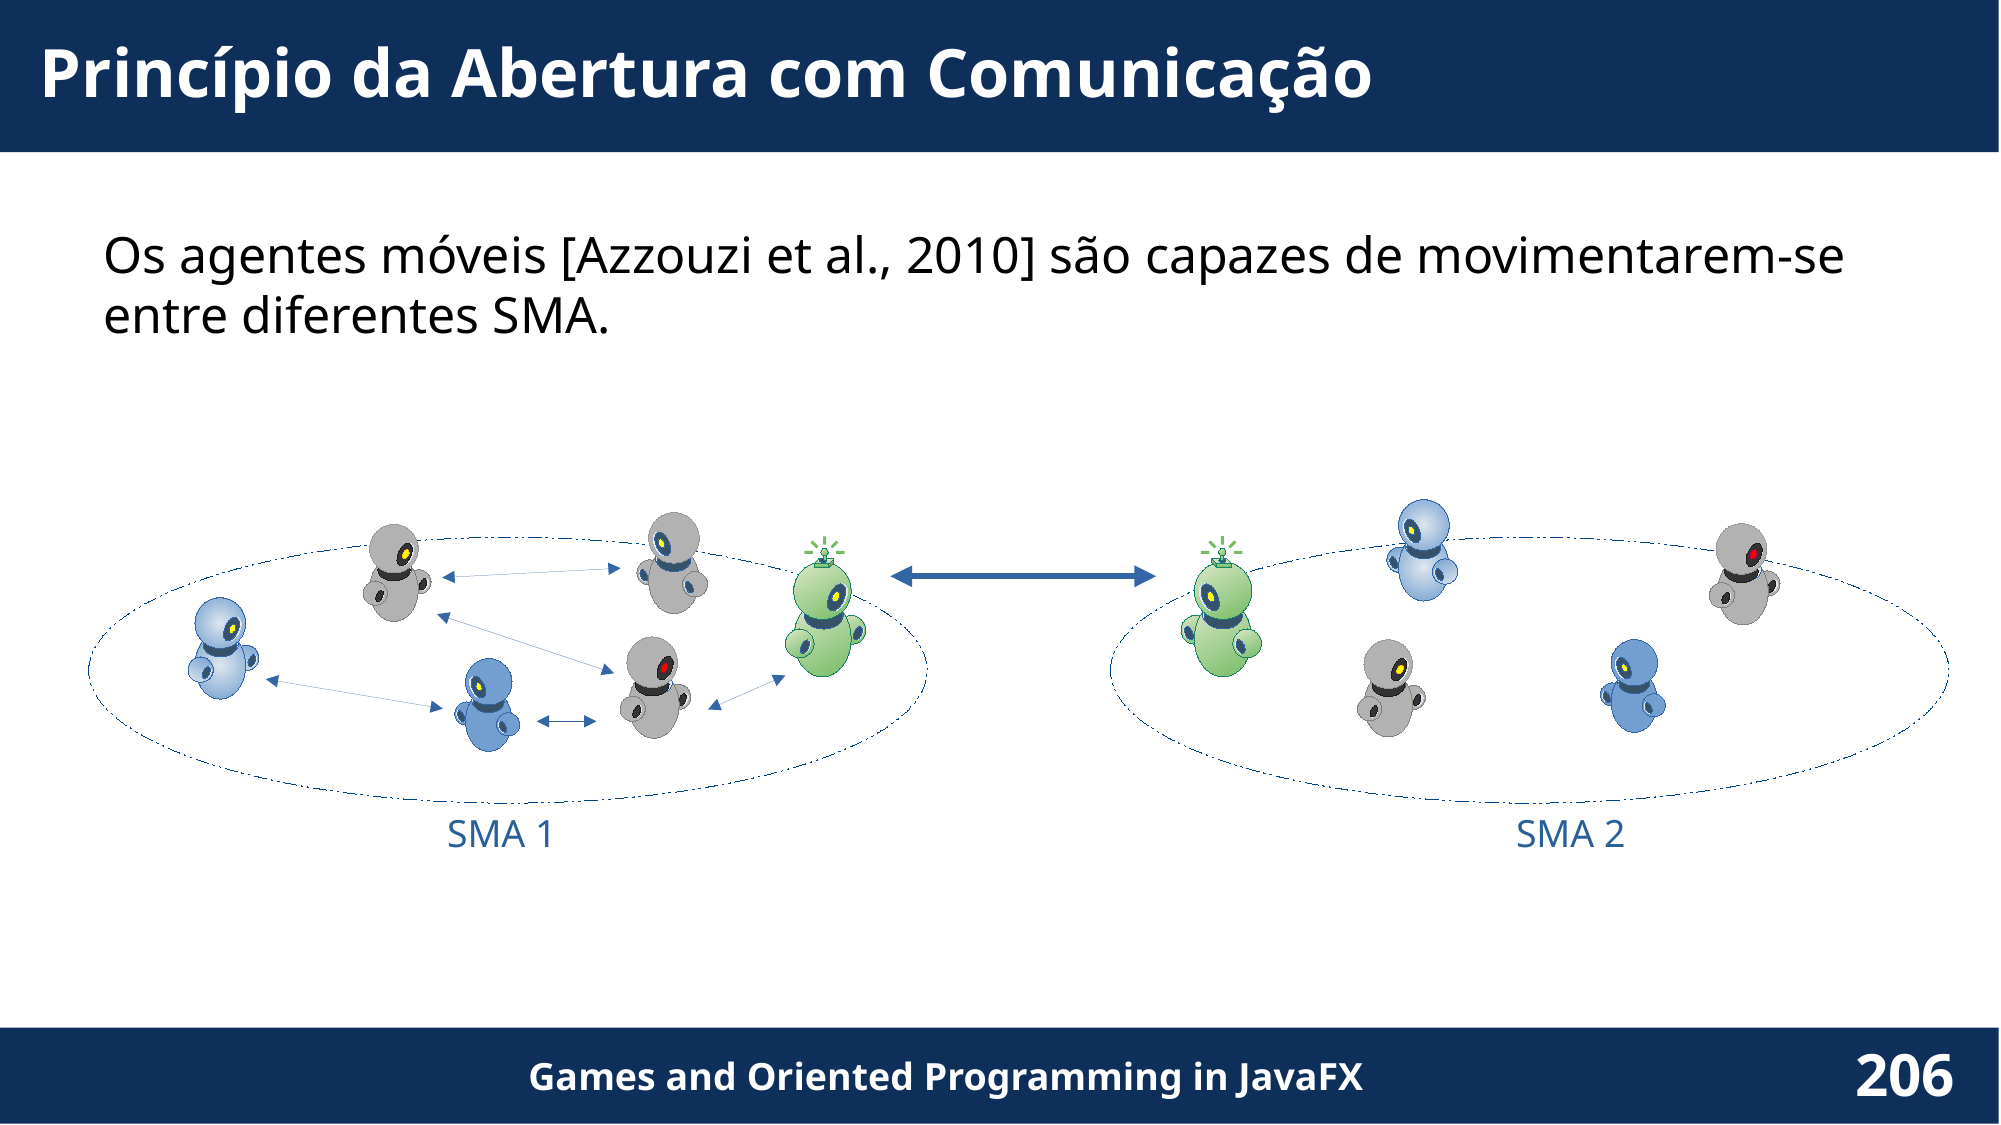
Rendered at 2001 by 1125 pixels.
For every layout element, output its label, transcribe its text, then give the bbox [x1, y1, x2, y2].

text_box [188, 597, 259, 700]
text_box [1600, 639, 1666, 733]
text_box [810, 540, 819, 549]
text_box [1386, 499, 1458, 602]
text_box [1357, 639, 1426, 737]
text_box [1181, 559, 1262, 677]
text_box [454, 658, 520, 752]
text_box [1200, 550, 1210, 554]
text_box [1709, 523, 1781, 625]
text_box [819, 548, 829, 563]
text_box SMA 1 [324, 803, 680, 863]
text_box [1228, 540, 1237, 549]
text_box SMA 2 [1393, 803, 1748, 863]
text_box [620, 636, 691, 739]
text_box [363, 524, 432, 622]
text_box [636, 512, 708, 614]
text_box [830, 540, 839, 549]
text_box Princípio da Abertura com Comunicação [25, 23, 1999, 119]
text_box [785, 560, 866, 677]
text_box Os agentes móveis [Azzouzi et al., 2010] são capazes de movimentarem-se entre diferentes SMA. [88, 216, 1947, 352]
text_box [1208, 540, 1217, 549]
text_box [1218, 548, 1226, 563]
